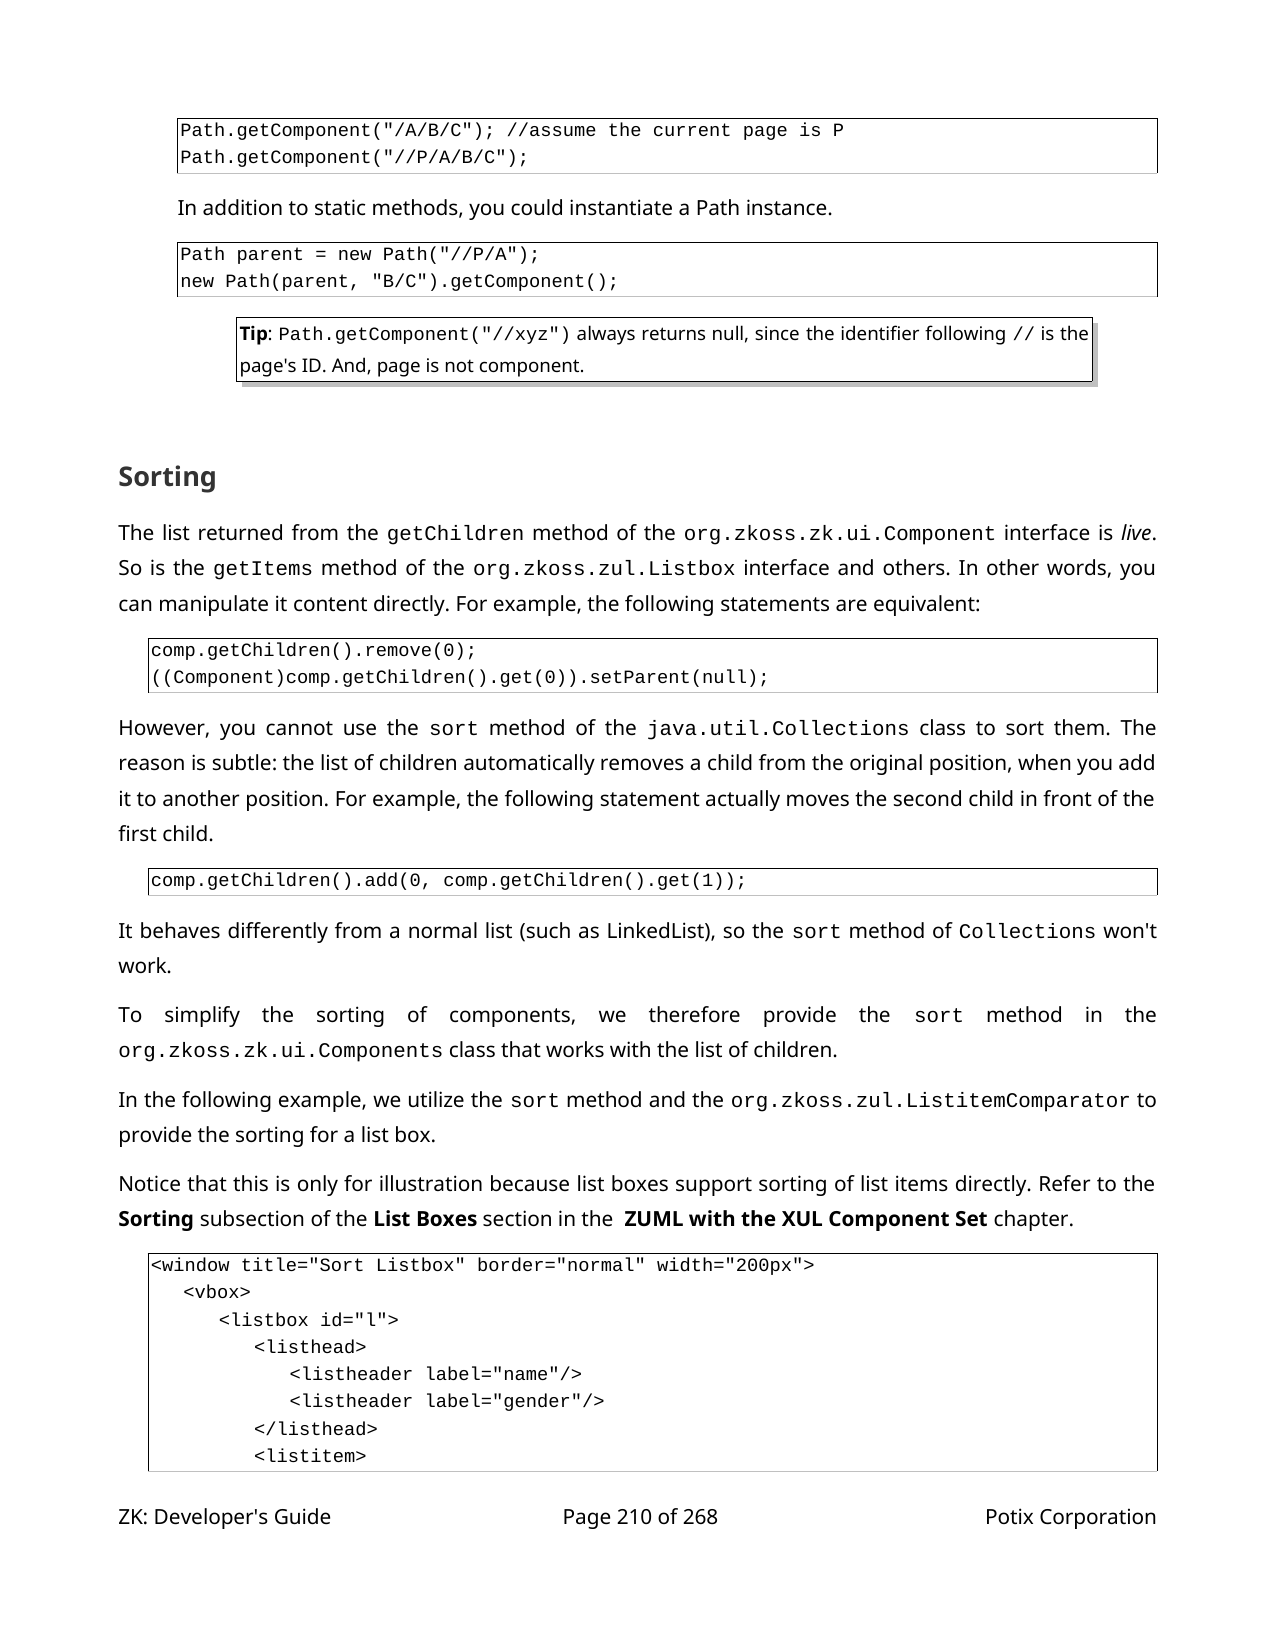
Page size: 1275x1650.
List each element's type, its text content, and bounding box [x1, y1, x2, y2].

text <listheader label="name"/> [149, 1362, 1157, 1386]
text <window title="Sort Listbox" border="normal" width="200px"> [149, 1254, 1157, 1277]
text new Path(parent, "B/C").getComponent(); [178, 269, 1157, 296]
text Path.getComponent("/A/B/C"); //assume the current page is P [178, 119, 1157, 142]
text However, you cannot use the sort method of the java.util.Collections class to sort them. The reason is subtle: the list of children automatically removes a child from the original position, when you add it to another position. For example, the following statement actually moves the second child in front of the first child. [118, 713, 1157, 847]
text Path.getComponent("//P/A/B/C"); [178, 145, 1157, 173]
text </listhead> [149, 1416, 1157, 1441]
text <vbox> [149, 1280, 1157, 1305]
text It behaves differently from a normal list (such as LinkedList), so the sort method of Collections won't work. [118, 916, 1157, 979]
text <listheader label="gender"/> [149, 1389, 1157, 1413]
text <listbox id="l"> [149, 1308, 1157, 1332]
subtitle Sorting [118, 458, 1157, 494]
text comp.getChildren().add(0, comp.getChildren().get(1)); [149, 869, 1157, 895]
text <listhead> [149, 1335, 1157, 1359]
text To simplify the sorting of components, we therefore provide the sort method in the org.zkoss.zk.ui.Components class that works with the list of children. [118, 1000, 1157, 1064]
text Notice that this is only for illustration because list boxes support sorting of list items directly. Refer to the Sorting subsection of the List Boxes section in the ZUML with the XUL Component Set chapter. [118, 1169, 1157, 1233]
text <listitem> [149, 1443, 1157, 1471]
text Tip: Path.getComponent("//xyz") always returns null, since the identifier following // is the page's ID. And, page is not component. [237, 318, 1092, 381]
text The list returned from the getChildren method of the org.zkoss.zk.ui.Component interface is live. So is the getItems method of the org.zkoss.zul.Listbox interface and others. In other words, you can manipulate it content directly. For example, the following statements are equivalent: [118, 518, 1157, 617]
text In addition to static methods, you could instantiate a Path instance. [177, 193, 1157, 221]
text Path parent = new Path("//P/A"); [178, 243, 1157, 266]
text comp.getChildren().remove(0); [149, 639, 1157, 662]
text ((Component)comp.getChildren().get(0)).setParent(null); [149, 665, 1157, 692]
text In the following example, we utilize the sort method and the org.zkoss.zul.ListitemComparator to provide the sorting for a list box. [118, 1085, 1157, 1148]
